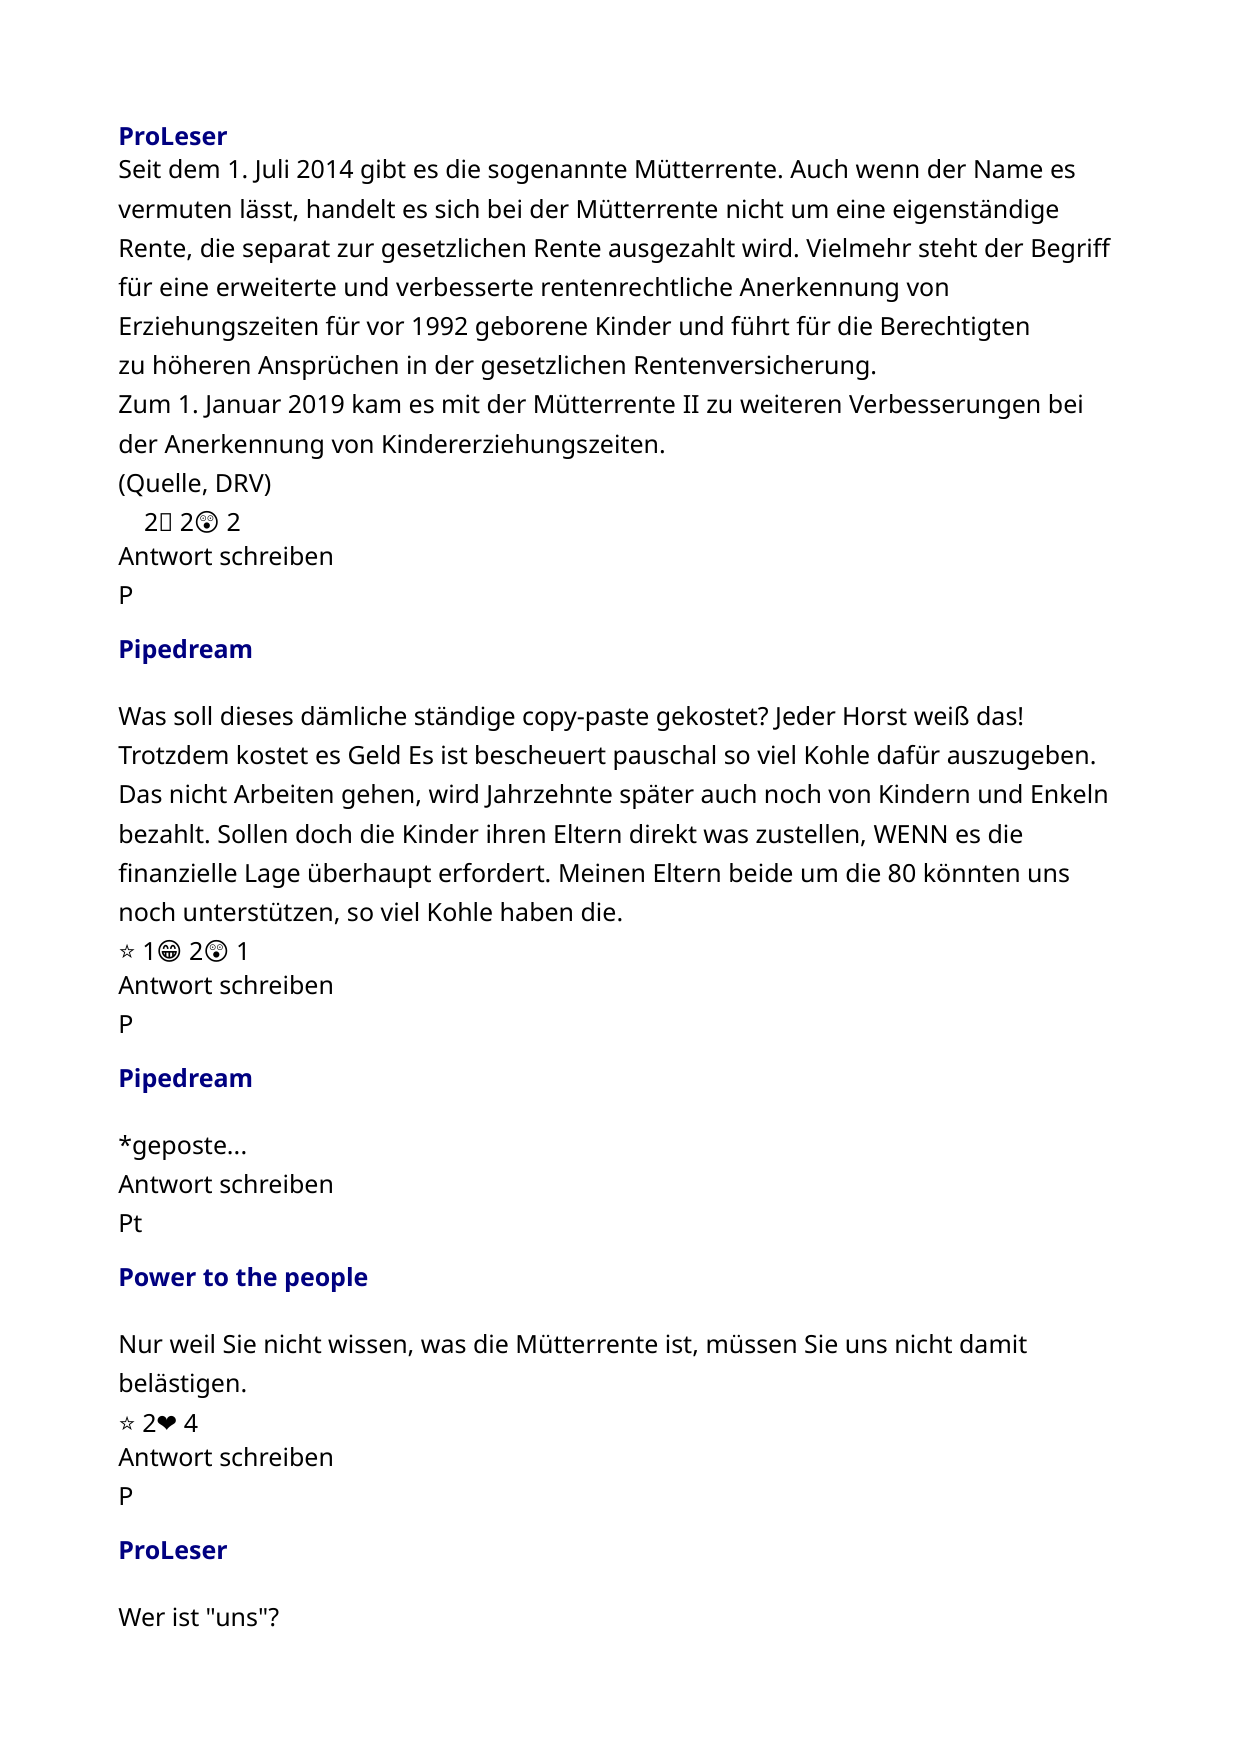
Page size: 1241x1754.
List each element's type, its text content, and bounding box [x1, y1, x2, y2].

subtitle Pipedream [118, 1061, 1122, 1095]
text Pt [118, 1206, 1122, 1240]
text (Quelle, DRV) [118, 466, 1122, 499]
text P [118, 578, 1122, 612]
text ⭐️ 1😁 2😲 1 [118, 934, 1122, 968]
subtitle Pipedream [118, 632, 1122, 666]
text Antwort schreiben [118, 1167, 1122, 1201]
text Zum 1. Januar 2019 kam es mit der Mütterrente II zu weiteren Verbesserungen bei der Anerkennung von Kindererziehungszeiten. [118, 387, 1122, 460]
subtitle ProLeser [118, 1532, 1122, 1566]
subtitle ProLeser [118, 118, 1122, 152]
text Nur weil Sie nicht wissen, was die Mütterrente ist, müssen Sie uns nicht damit belästigen. [118, 1327, 1122, 1400]
text Was soll dieses dämliche ständige copy-paste gekostet? Jeder Horst weiß das! Trotzdem kostet es Geld Es ist bescheuert pauschal so viel Kohle dafür auszugeben. Das nicht Arbeiten gehen, wird Jahrzehnte später auch noch von Kindern und Enkeln bezahlt. Sollen doch die Kinder ihren Eltern direkt was zustellen, WENN es die finanzielle Lage überhaupt erfordert. Meinen Eltern beide um die 80 könnten uns noch unterstützen, so viel Kohle haben die. [118, 699, 1122, 929]
text ⭐️ 2❤️ 4 [118, 1405, 1122, 1439]
text Antwort schreiben [118, 1439, 1122, 1473]
text *geposte... [118, 1128, 1122, 1162]
text P [118, 1478, 1122, 1513]
text Wer ist "uns"? [118, 1599, 1122, 1633]
text 🙁 2🤨 2😲 2 [118, 505, 1122, 539]
text Antwort schreiben [118, 539, 1122, 573]
text Seit dem 1. Juli 2014 gibt es die sogenannte Mütterrente. Auch wenn der Name es vermuten lässt, handelt es sich bei der Mütterrente nicht um eine eigenständige Rente, die separat zur gesetzlichen Rente ausgezahlt wird. Vielmehr steht der Begriff für eine erweiterte und verbesserte rentenrechtliche Anerkennung von Erziehungszeiten für vor 1992 geborene Kinder und führt für die Berechtigten zu höheren Ansprüchen in der gesetzlichen Rentenversicherung. [118, 152, 1122, 382]
text Antwort schreiben [118, 968, 1122, 1002]
subtitle Power to the people [118, 1260, 1122, 1294]
text P [118, 1007, 1122, 1041]
